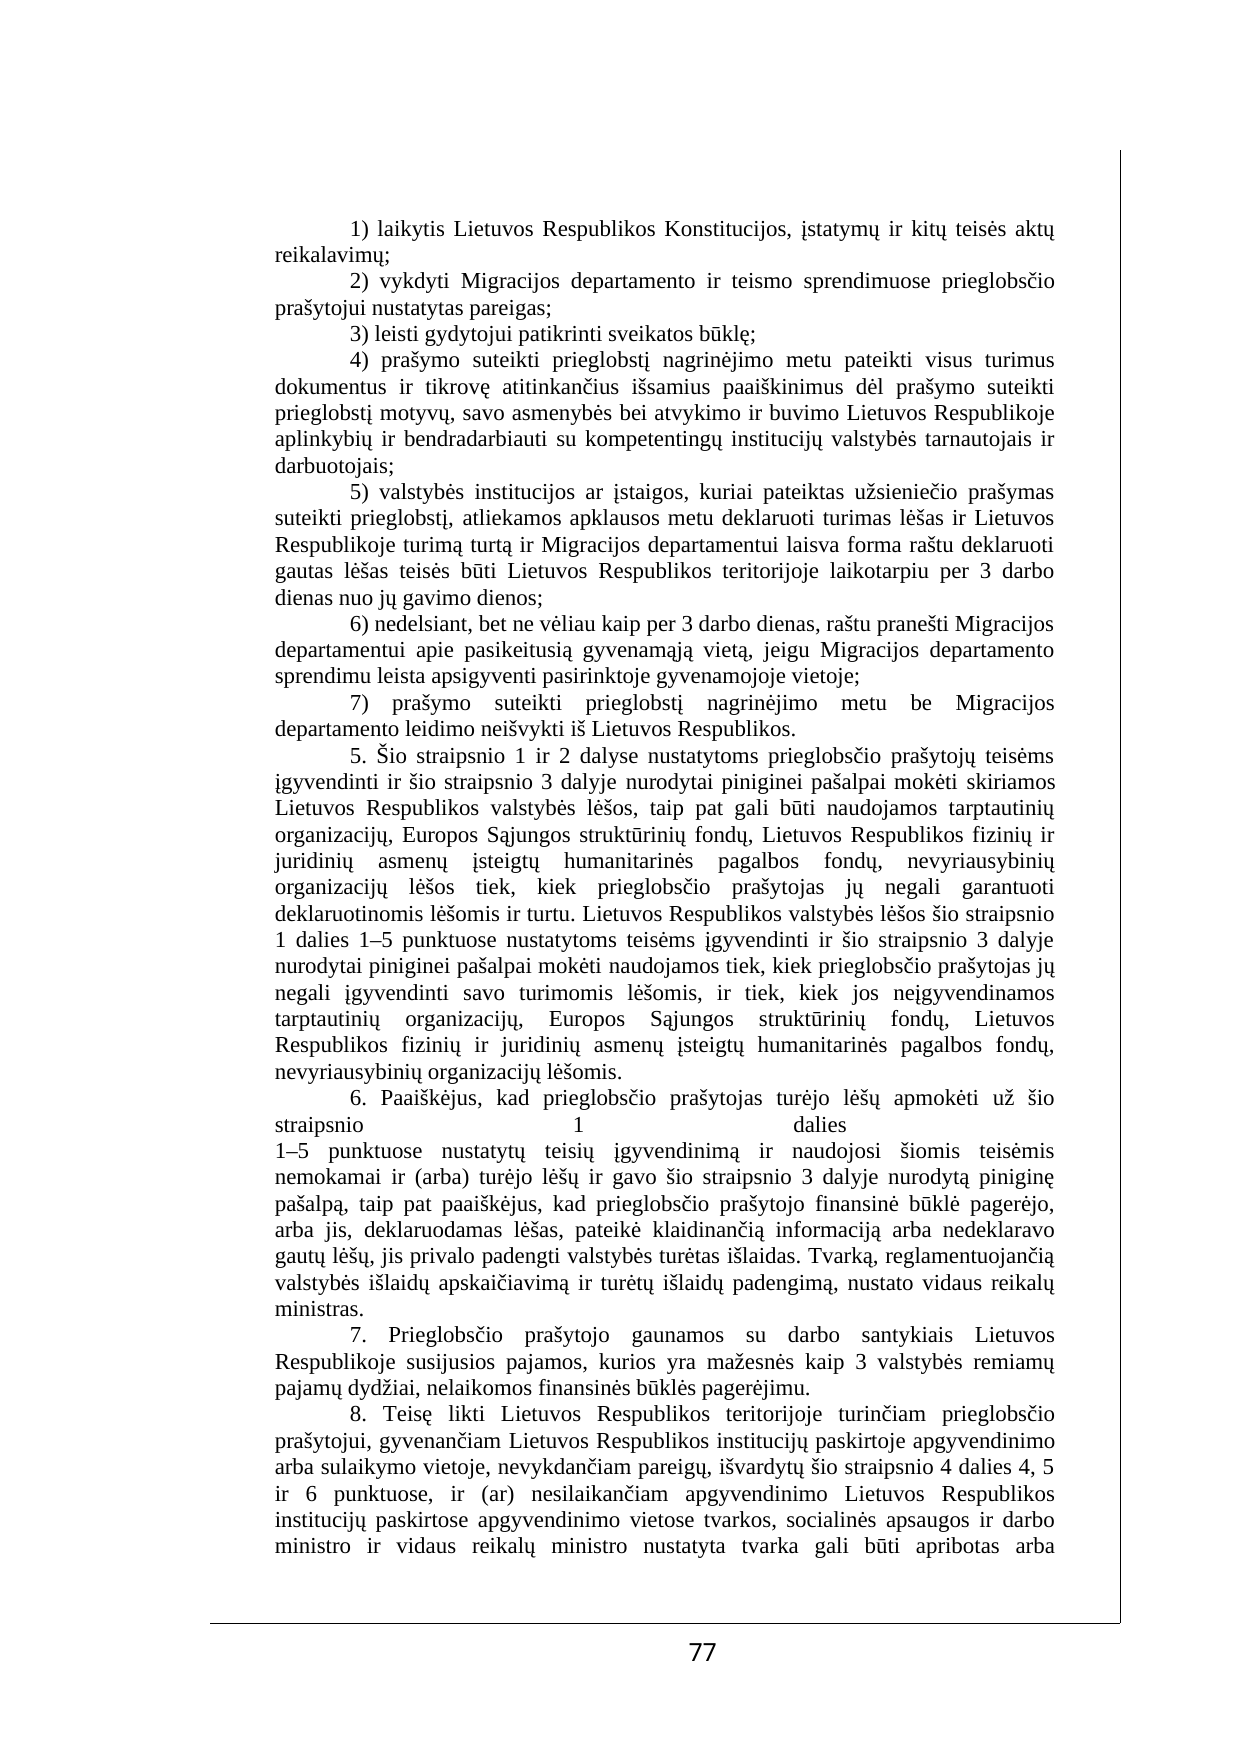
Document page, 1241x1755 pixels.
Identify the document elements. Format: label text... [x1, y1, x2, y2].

text 7) prašymo suteikti prieglobstį nagrinėjimo metu be Migracijos departamento leidimo neišvykti iš Lietuvos Respublikos. [210, 689, 1120, 742]
text 5) valstybės institucijos ar įstaigos, kuriai pateiktas užsieniečio prašymas suteikti prieglobstį, atliekamos apklausos metu deklaruoti turimas lėšas ir Lietuvos Respublikoje turimą turtą ir Migracijos departamentui laisva forma raštu deklaruoti gautas lėšas teisės būti Lietuvos Respublikos teritorijoje laikotarpiu per 3 darbo dienas nuo jų gavimo dienos; [210, 478, 1120, 610]
text 3) leisti gydytojui patikrinti sveikatos būklę; [210, 320, 1120, 346]
text 6. Paaiškėjus, kad prieglobsčio prašytojas turėjo lėšų apmokėti už šio straipsnio 1 dalies 1–5 punktuose nustatytų teisių įgyvendinimą ir naudojosi šiomis teisėmis nemokamai ir (arba) turėjo lėšų ir gavo šio straipsnio 3 dalyje nurodytą piniginę pašalpą, taip pat paaiškėjus, kad prieglobsčio prašytojo finansinė būklė pagerėjo, arba jis, deklaruodamas lėšas, pateikė klaidinančią informaciją arba nedeklaravo gautų lėšų, jis privalo padengti valstybės turėtas išlaidas. Tvarką, reglamentuojančią valstybės išlaidų apskaičiavimą ir turėtų išlaidų padengimą, nustato vidaus reikalų ministras. [210, 1084, 1120, 1321]
text 4) prašymo suteikti prieglobstį nagrinėjimo metu pateikti visus turimus dokumentus ir tikrovę atitinkančius išsamius paaiškinimus dėl prašymo suteikti prieglobstį motyvų, savo asmenybės bei atvykimo ir buvimo Lietuvos Respublikoje aplinkybių ir bendradarbiauti su kompetentingų institucijų valstybės tarnautojais ir darbuotojais; [210, 346, 1120, 478]
text 8. Teisę likti Lietuvos Respublikos teritorijoje turinčiam prieglobsčio prašytojui, gyvenančiam Lietuvos Respublikos institucijų paskirtoje apgyvendinimo arba sulaikymo vietoje, nevykdančiam pareigų, išvardytų šio straipsnio 4 dalies 4, 5 ir 6 punktuose, ir (ar) nesilaikančiam apgyvendinimo Lietuvos Respublikos institucijų paskirtose apgyvendinimo vietose tvarkos, socialinės apsaugos ir darbo ministro ir vidaus reikalų ministro nustatyta tvarka gali būti apribotas arba [210, 1401, 1120, 1623]
text 6) nedelsiant, bet ne vėliau kaip per 3 darbo dienas, raštu pranešti Migracijos departamentui apie pasikeitusią gyvenamąją vietą, jeigu Migracijos departamento sprendimu leista apsigyventi pasirinktoje gyvenamojoje vietoje; [210, 610, 1120, 689]
text 2) vykdyti Migracijos departamento ir teismo sprendimuose prieglobsčio prašytojui nustatytas pareigas; [210, 267, 1120, 320]
text 5. Šio straipsnio 1 ir 2 dalyse nustatytoms prieglobsčio prašytojų teisėms įgyvendinti ir šio straipsnio 3 dalyje nurodytai piniginei pašalpai mokėti skiriamos Lietuvos Respublikos valstybės lėšos, taip pat gali būti naudojamos tarptautinių organizacijų, Europos Sąjungos struktūrinių fondų, Lietuvos Respublikos fizinių ir juridinių asmenų įsteigtų humanitarinės pagalbos fondų, nevyriausybinių organizacijų lėšos tiek, kiek prieglobsčio prašytojas jų negali garantuoti deklaruotinomis lėšomis ir turtu. Lietuvos Respublikos valstybės lėšos šio straipsnio 1 dalies 1–5 punktuose nustatytoms teisėms įgyvendinti ir šio straipsnio 3 dalyje nurodytai piniginei pašalpai mokėti naudojamos tiek, kiek prieglobsčio prašytojas jų negali įgyvendinti savo turimomis lėšomis, ir tiek, kiek jos neįgyvendinamos tarptautinių organizacijų, Europos Sąjungos struktūrinių fondų, Lietuvos Respublikos fizinių ir juridinių asmenų įsteigtų humanitarinės pagalbos fondų, nevyriausybinių organizacijų lėšomis. [210, 742, 1120, 1084]
text 7. Prieglobsčio prašytojo gaunamos su darbo santykiais Lietuvos Respublikoje susijusios pajamos, kurios yra mažesnės kaip 3 valstybės remiamų pajamų dydžiai, nelaikomos finansinės būklės pagerėjimu. [210, 1321, 1120, 1401]
text 1) laikytis Lietuvos Respublikos Konstitucijos, įstatymų ir kitų teisės aktų reikalavimų; [210, 150, 1120, 267]
